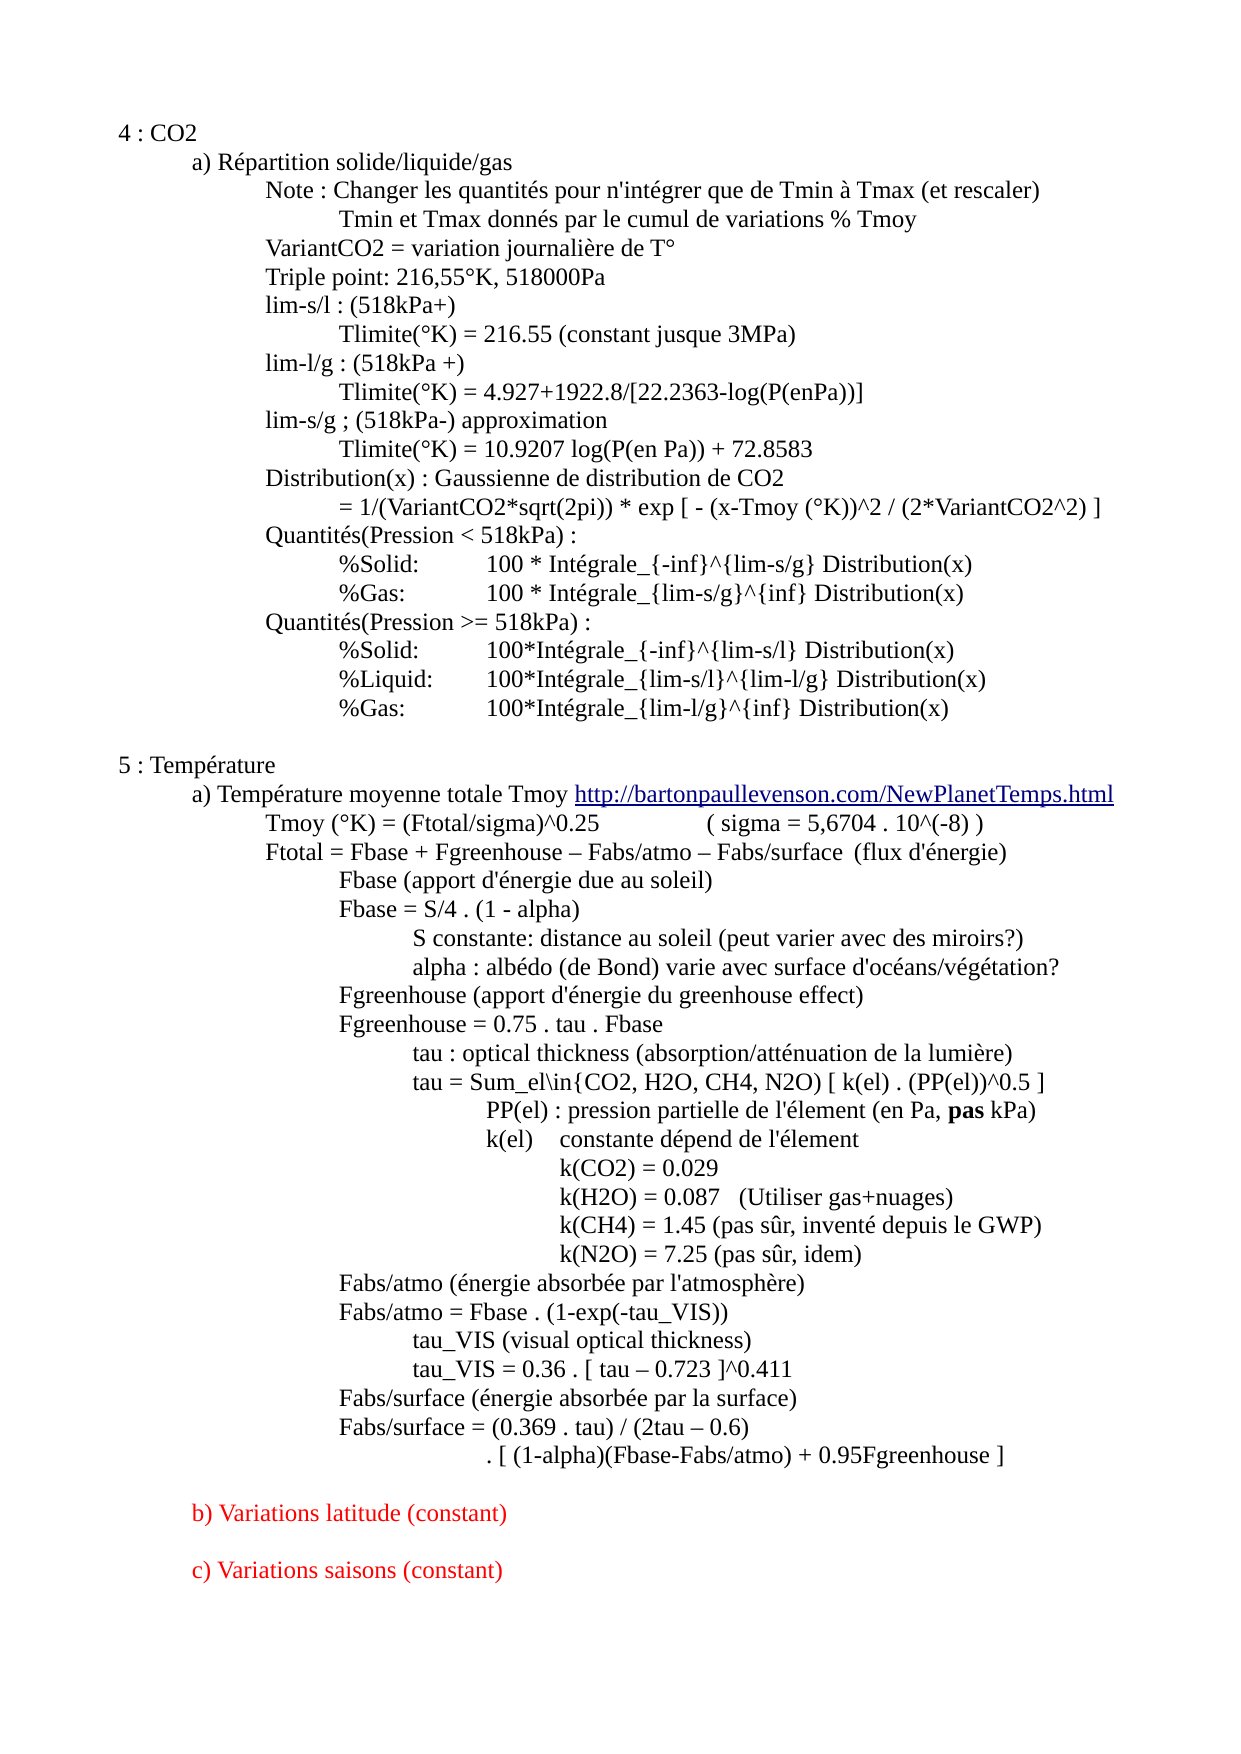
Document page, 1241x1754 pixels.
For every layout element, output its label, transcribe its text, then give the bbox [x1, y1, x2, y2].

text k(H2O) = 0.087 (Utiliser gas+nuages) [118, 1182, 1122, 1211]
text tau_VIS = 0.36 . [ tau – 0.723 ]^0.411 [118, 1354, 1122, 1383]
text k(el) constante dépend de l'élement [118, 1124, 1122, 1153]
text Quantités(Pression >= 518kPa) : [118, 607, 1122, 636]
text Ftotal = Fbase + Fgreenhouse – Fabs/atmo – Fabs/surface (flux d'énergie) [118, 837, 1122, 866]
text tau : optical thickness (absorption/atténuation de la lumière) [118, 1038, 1122, 1067]
text a) Température moyenne totale Tmoy http://bartonpaullevenson.com/NewPlanetTemps.html [118, 779, 1122, 808]
text Fgreenhouse (apport d'énergie du greenhouse effect) [118, 981, 1122, 1009]
text Tlimite(°K) = 216.55 (constant jusque 3MPa) [118, 319, 1122, 348]
text Fabs/atmo (énergie absorbée par l'atmosphère) [118, 1268, 1122, 1297]
text Fbase (apport d'énergie due au soleil) [118, 866, 1122, 894]
text 4 : CO2 [118, 118, 1122, 147]
text Tmin et Tmax donnés par le cumul de variations % Tmoy [118, 204, 1122, 233]
text a) Répartition solide/liquide/gas [118, 147, 1122, 176]
text %Liquid: 100*Intégrale_{lim-s/l}^{lim-l/g} Distribution(x) [118, 664, 1122, 693]
text k(N2O) = 7.25 (pas sûr, idem) [118, 1239, 1122, 1268]
text PP(el) : pression partielle de l'élement (en Pa, pas kPa) [118, 1096, 1122, 1124]
text = 1/(VariantCO2*sqrt(2pi)) * exp [ - (x-Tmoy (°K))^2 / (2*VariantCO2^2) ] [118, 492, 1122, 521]
text %Gas: 100 * Intégrale_{lim-s/g}^{inf} Distribution(x) [118, 578, 1122, 607]
text lim-l/g : (518kPa +) [118, 348, 1122, 377]
text Fgreenhouse = 0.75 . tau . Fbase [118, 1009, 1122, 1038]
text %Solid: 100 * Intégrale_{-inf}^{lim-s/g} Distribution(x) [118, 549, 1122, 578]
text alpha : albédo (de Bond) varie avec surface d'océans/végétation? [118, 952, 1122, 981]
text Fabs/atmo = Fbase . (1-exp(-tau_VIS)) [118, 1297, 1122, 1326]
text Quantités(Pression < 518kPa) : [118, 521, 1122, 549]
text %Solid: 100*Intégrale_{-inf}^{lim-s/l} Distribution(x) [118, 636, 1122, 664]
text Fabs/surface (énergie absorbée par la surface) [118, 1383, 1122, 1412]
text Tlimite(°K) = 10.9207 log(P(en Pa)) + 72.8583 [118, 434, 1122, 463]
text Triple point: 216,55°K, 518000Pa [118, 262, 1122, 291]
text c) Variations saisons (constant) [118, 1556, 1122, 1584]
text Tmoy (°K) = (Ftotal/sigma)^0.25 ( sigma = 5,6704 . 10^(-8) ) [118, 808, 1122, 837]
text . [ (1-alpha)(Fbase-Fabs/atmo) + 0.95Fgreenhouse ] [118, 1441, 1122, 1469]
text Fabs/surface = (0.369 . tau) / (2tau – 0.6) [118, 1412, 1122, 1441]
text S constante: distance au soleil (peut varier avec des miroirs?) [118, 923, 1122, 952]
text k(CH4) = 1.45 (pas sûr, inventé depuis le GWP) [118, 1211, 1122, 1239]
text Distribution(x) : Gaussienne de distribution de CO2 [118, 463, 1122, 492]
text lim-s/l : (518kPa+) [118, 291, 1122, 319]
text %Gas: 100*Intégrale_{lim-l/g}^{inf} Distribution(x) [118, 693, 1122, 722]
text Fbase = S/4 . (1 - alpha) [118, 894, 1122, 923]
text 5 : Température [118, 751, 1122, 779]
text tau = Sum_el\in{CO2, H2O, CH4, N2O) [ k(el) . (PP(el))^0.5 ] [118, 1067, 1122, 1096]
text b) Variations latitude (constant) [118, 1498, 1122, 1527]
text VariantCO2 = variation journalière de T° [118, 233, 1122, 262]
text lim-s/g ; (518kPa-) approximation [118, 406, 1122, 434]
text tau_VIS (visual optical thickness) [118, 1326, 1122, 1354]
text k(CO2) = 0.029 [118, 1153, 1122, 1182]
text Note : Changer les quantités pour n'intégrer que de Tmin à Tmax (et rescaler) [118, 176, 1122, 204]
text Tlimite(°K) = 4.927+1922.8/[22.2363-log(P(enPa))] [118, 377, 1122, 406]
